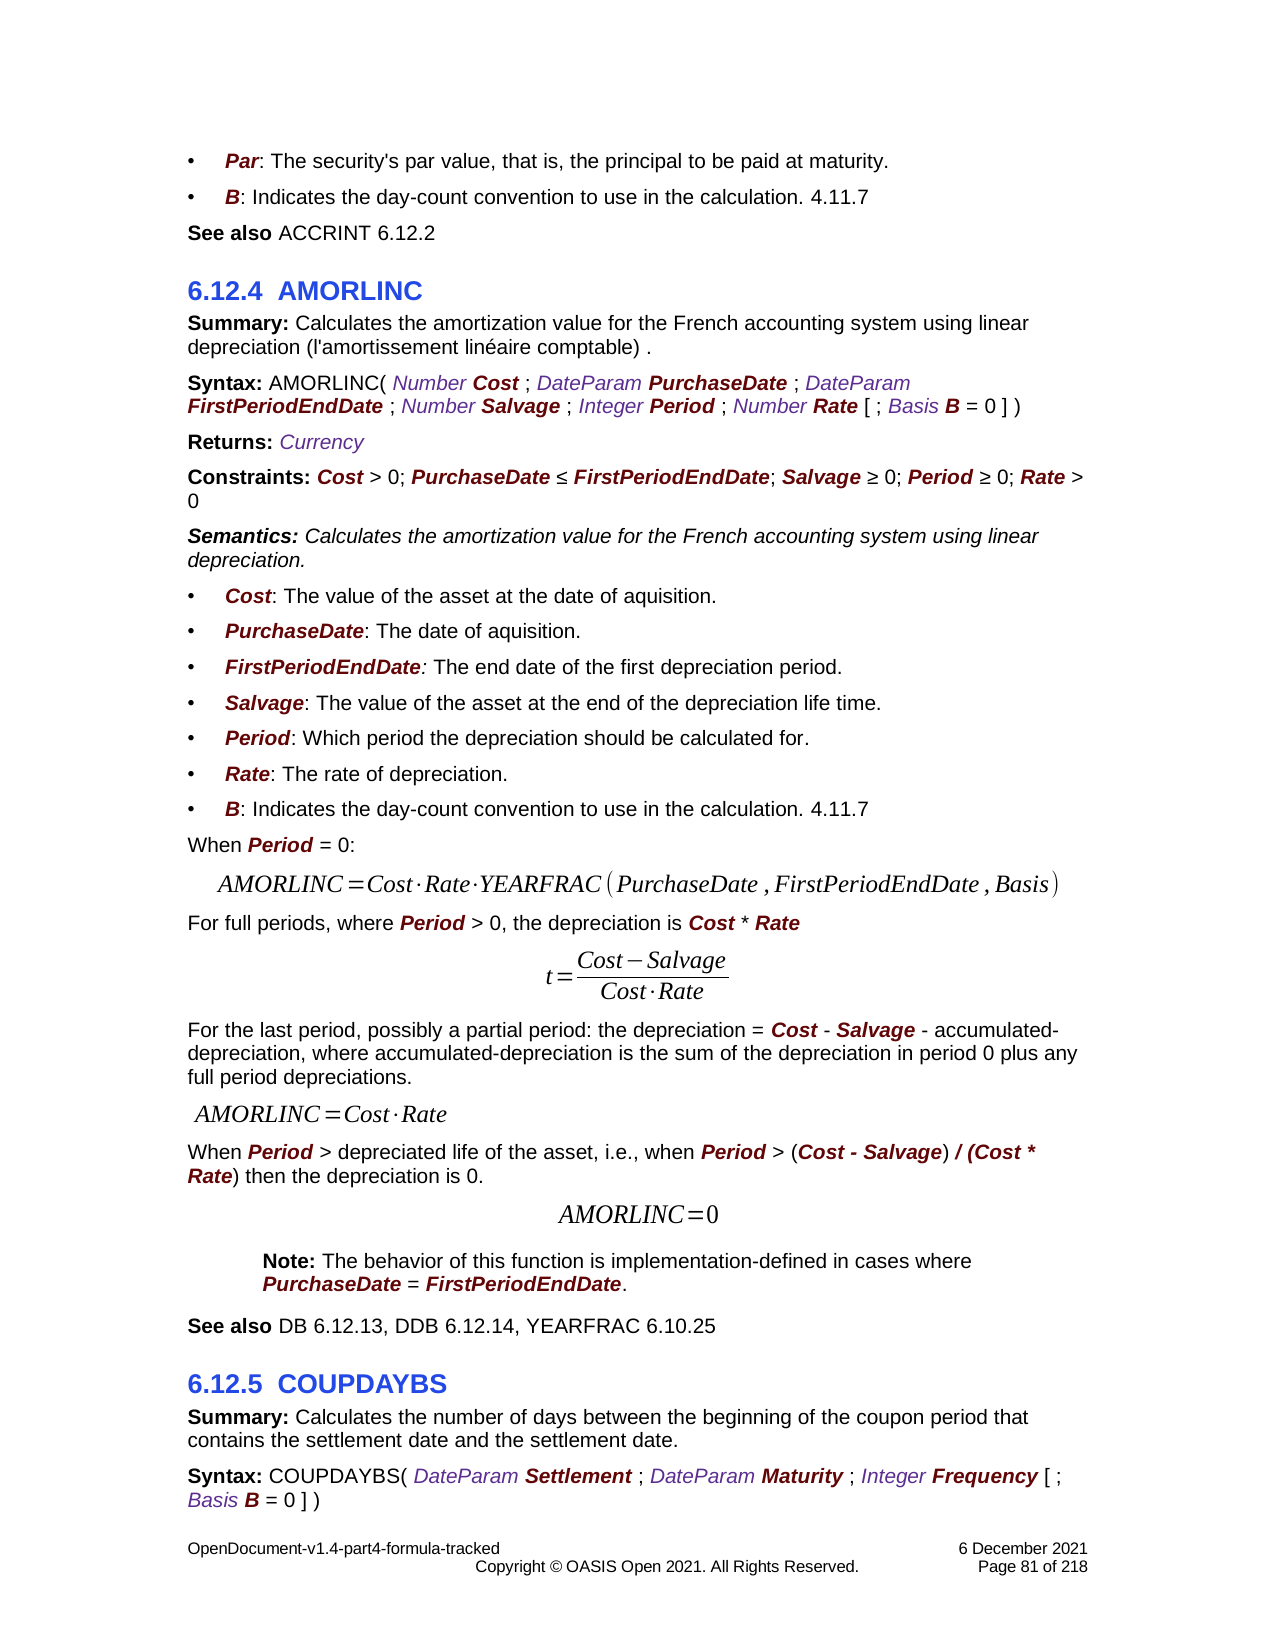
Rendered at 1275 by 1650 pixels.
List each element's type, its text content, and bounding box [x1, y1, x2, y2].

text Semantics: Calculates the amortization value for the French accounting system using linear depreciation. [187, 525, 1088, 572]
subtitle AMORLINC [187, 276, 1088, 306]
list Period: Which period the depreciation should be calculated for. [187, 727, 1088, 750]
text When Period > depreciated life of the asset, i.e., when Period > (Cost - Salvage) / (Cost * Rate) then the depreciation is 0. [187, 1141, 1088, 1188]
text Note: The behavior of this function is implementation-defined in cases where PurchaseDate = FirstPeriodEndDate. [262, 1249, 1013, 1296]
list Rate: The rate of depreciation. [187, 762, 1088, 786]
list B: Indicates the day-count convention to use in the calculation. 4.11.7 [187, 798, 1088, 821]
text Syntax: COUPDAYBS( DateParam Settlement ; DateParam Maturity ; Integer Frequency [ ; Basis B = 0 ] ) [187, 1464, 1088, 1512]
list PurchaseDate: The date of aquisition. [187, 620, 1088, 643]
subtitle COUPDAYBS [187, 1369, 1088, 1399]
list Par: The security's par value, that is, the principal to be paid at maturity. [187, 150, 1088, 173]
text Summary: Calculates the number of days between the beginning of the coupon period that contains the settlement date and the settlement date. [187, 1405, 1088, 1452]
list Cost: The value of the asset at the date of aquisition. [187, 584, 1088, 608]
text Constraints: Cost > 0; PurchaseDate ≤ FirstPeriodEndDate; Salvage ≥ 0; Period ≥ 0; Rate > 0 [187, 466, 1088, 513]
text When Period = 0: [187, 833, 1088, 857]
text Returns: Currency [187, 430, 1088, 454]
text For full periods, where Period > 0, the depreciation is Cost * Rate [187, 911, 1088, 935]
text See also DB 6.12.13, DDB 6.12.14, YEARFRAC 6.10.25 [187, 1315, 1088, 1338]
text See also ACCRINT 6.12.2 [187, 221, 1088, 245]
text For the last period, possibly a partial period: the depreciation = Cost - Salvage - accumulated-depreciation, where accumulated-depreciation is the sum of the depreciation in period 0 plus any full period depreciations. [187, 1018, 1088, 1089]
list B: Indicates the day-count convention to use in the calculation. 4.11.7 [187, 186, 1088, 209]
text Summary: Calculates the amortization value for the French accounting system using linear depreciation (l'amortissement linéaire comptable) . [187, 312, 1088, 359]
text Syntax: AMORLINC( Number Cost ; DateParam PurchaseDate ; DateParam FirstPeriodEndDate ; Number Salvage ; Integer Period ; Number Rate [ ; Basis B = 0 ] ) [187, 371, 1088, 418]
list Salvage: The value of the asset at the end of the depreciation life time. [187, 691, 1088, 714]
list FirstPeriodEndDate: The end date of the first depreciation period. [187, 655, 1088, 679]
